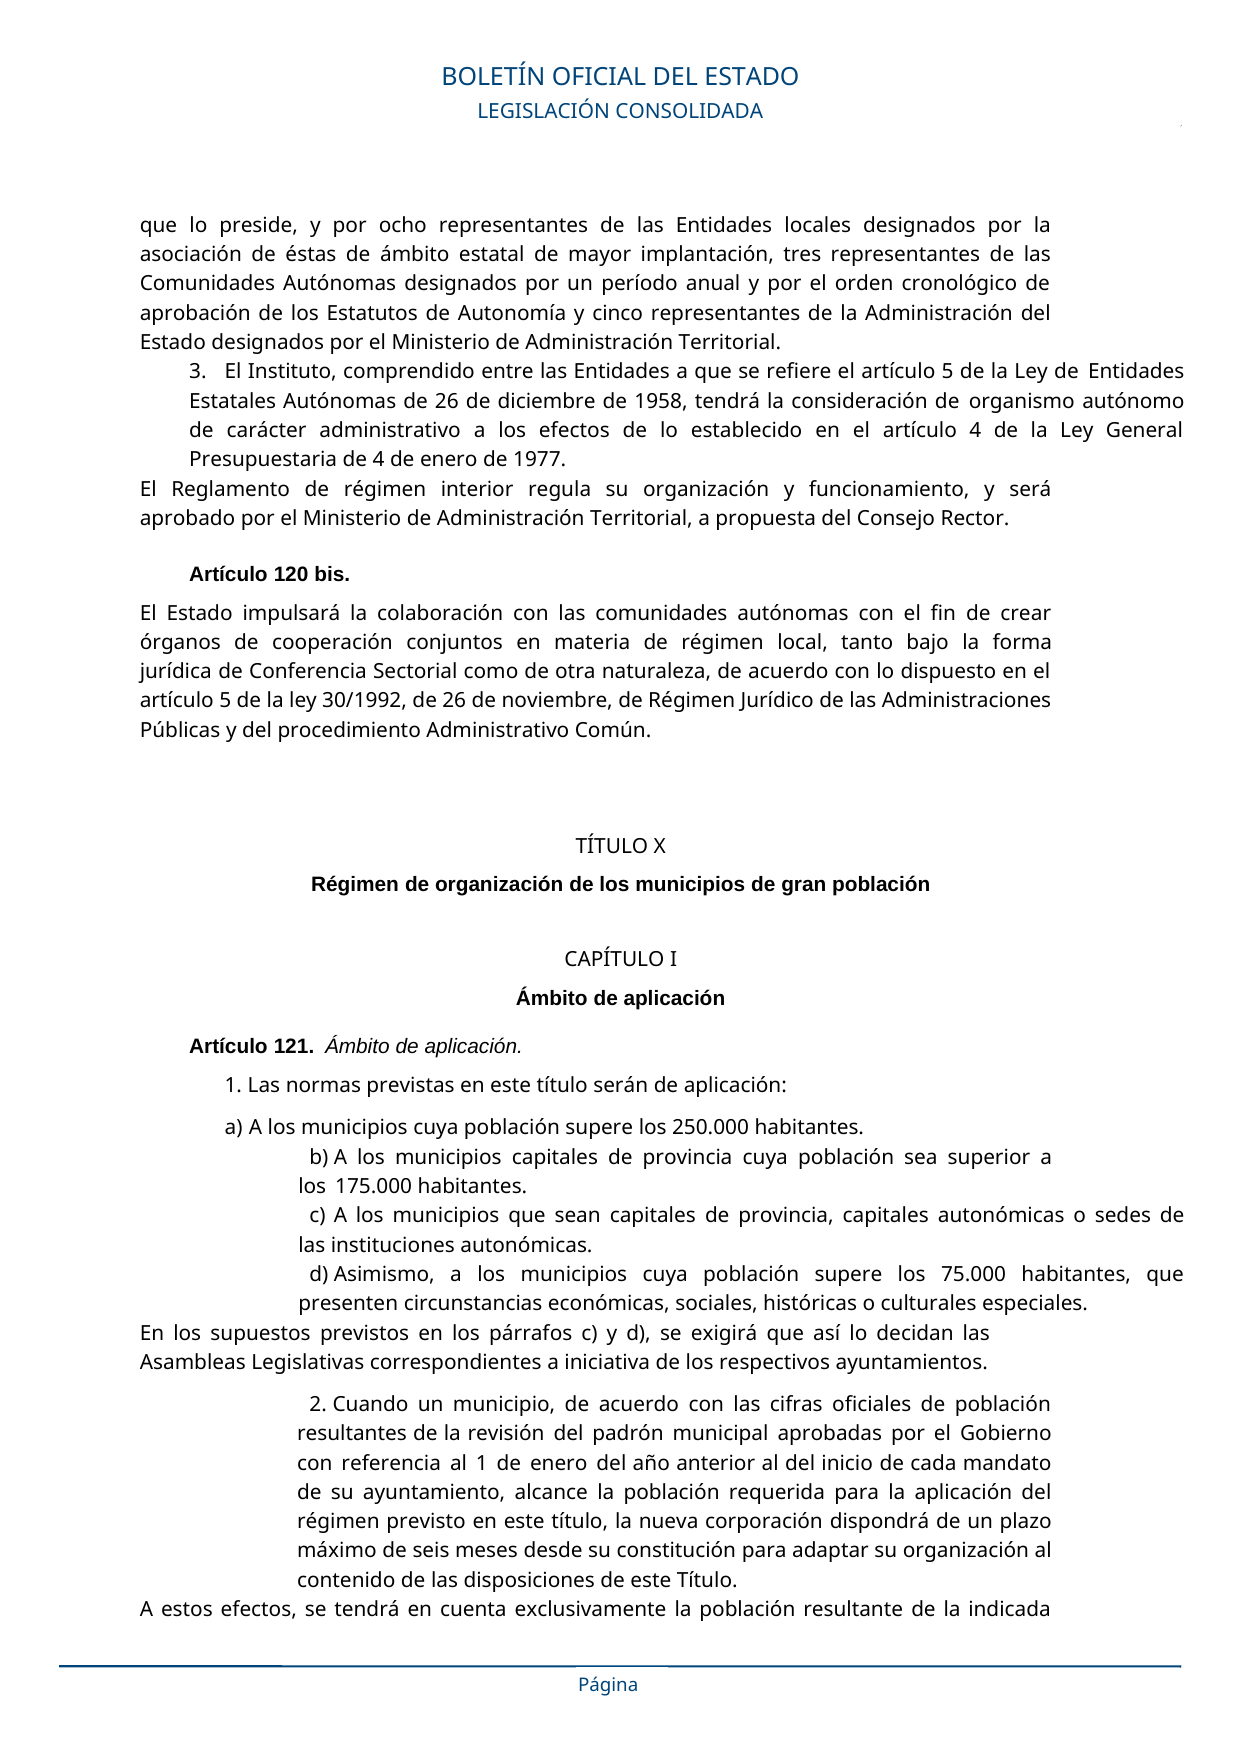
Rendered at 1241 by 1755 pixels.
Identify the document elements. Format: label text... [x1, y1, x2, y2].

text El Reglamento de régimen interior regula su organización y funcionamiento, y será aprobado por el Ministerio de Administración Territorial, a propuesta del Consejo Rector. [139, 474, 1052, 532]
list Asimismo, a los municipios cuya población supere los 75.000 habitantes, que presenten circunstancias económicas, sociales, históricas o culturales especiales. [274, 1259, 1184, 1317]
text Artículo 121. Ámbito de aplicación. [189, 1034, 1184, 1058]
text TÍTULO X [398, 831, 843, 859]
list A los municipios que sean capitales de provincia, capitales autonómicas o sedes de las instituciones autonómicas. [274, 1201, 1184, 1258]
list Cuando un municipio, de acuerdo con las cifras oficiales de población resultantes de la revisión del padrón municipal aprobadas por el Gobierno con referencia al 1 de enero del año anterior al del inicio de cada mandato de su ayuntamiento, alcance la población requerida para la aplicación del régimen previsto en este título, la nueva corporación dispondrá de un plazo máximo de seis meses desde su constitución para adaptar su organización al contenido de las disposiciones de este Título. [274, 1389, 1052, 1593]
subtitle Artículo 120 bis. [189, 561, 1184, 585]
list A los municipios cuya población supere los 250.000 habitantes. [224, 1112, 1184, 1141]
text El Estado impulsará la colaboración con las comunidades autónomas con el fin de crear órganos de cooperación conjuntos en materia de régimen local, tanto bajo la forma jurídica de Conferencia Sectorial como de otra naturaleza, de acuerdo con lo dispuesto en el artículo 5 de la ley 30/1992, de 26 de noviembre, de Régimen Jurídico de las Administraciones Públicas y del procedimiento Administrativo Común. [139, 598, 1052, 743]
list A los municipios capitales de provincia cuya población sea superior a los 175.000 habitantes. [274, 1142, 1052, 1199]
text A estos efectos, se tendrá en cuenta exclusivamente la población resultante de la indicada [139, 1594, 1052, 1623]
text que lo preside, y por ocho representantes de las Entidades locales designados por la asociación de éstas de ámbito estatal de mayor implantación, tres representantes de las Comunidades Autónomas designados por un período anual y por el orden cronológico de aprobación de los Estatutos de Autonomía y cinco representantes de la Administración del Estado designados por el Ministerio de Administración Territorial. [139, 210, 1052, 355]
text CAPÍTULO I [397, 944, 843, 973]
text En los supuestos previstos en los párrafos c) y d), se exigirá que así lo decidan las Asambleas Legislativas correspondientes a iniciativa de los respectivos ayuntamientos. [139, 1318, 1060, 1376]
list Las normas previstas en este título serán de aplicación: [224, 1070, 1184, 1099]
subtitle Ámbito de aplicación [397, 986, 843, 1009]
list El Instituto, comprendido entre las Entidades a que se refiere el artículo 5 de la Ley de Entidades Estatales Autónomas de 26 de diciembre de 1958, tendrá la consideración de organismo autónomo de carácter administrativo a los efectos de lo establecido en el artículo 4 de la Ley General Presupuestaria de 4 de enero de 1977. [153, 357, 1184, 473]
subtitle Régimen de organización de los municipios de gran población [224, 872, 1017, 896]
